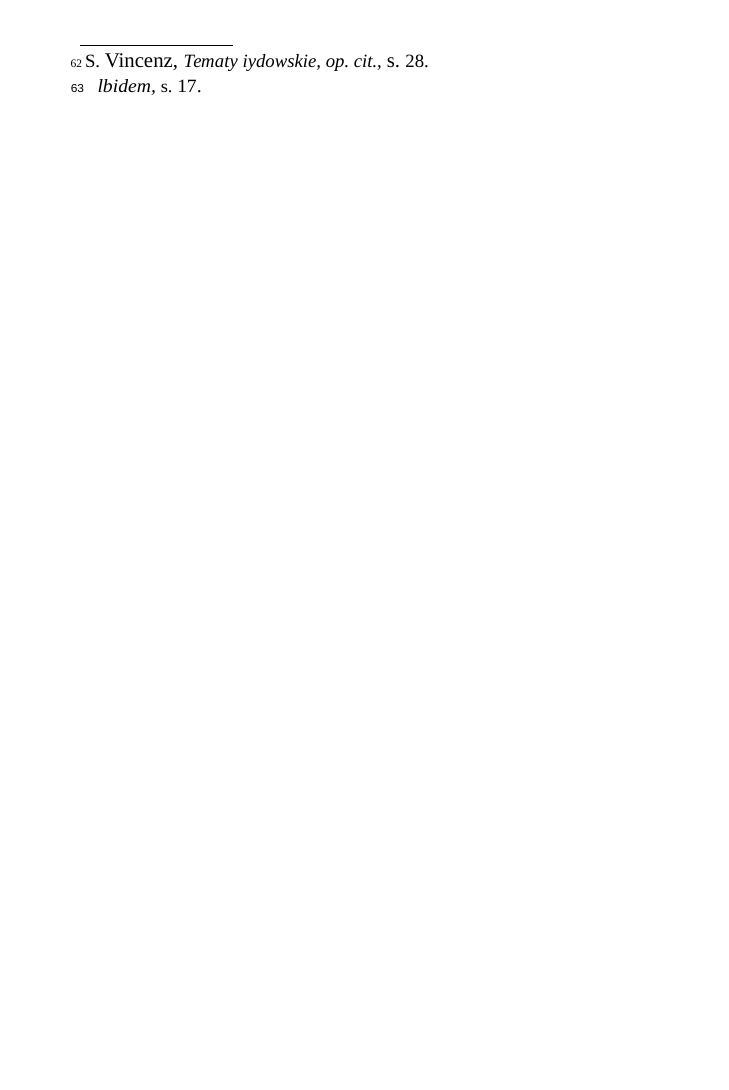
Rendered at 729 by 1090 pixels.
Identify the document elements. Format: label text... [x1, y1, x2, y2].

text 63 lbidem, s. 17. [71, 75, 670, 97]
text 62 S. Vincenz, Тетаtу iydowskie, ор. cit., s. 28. [70, 42, 670, 72]
